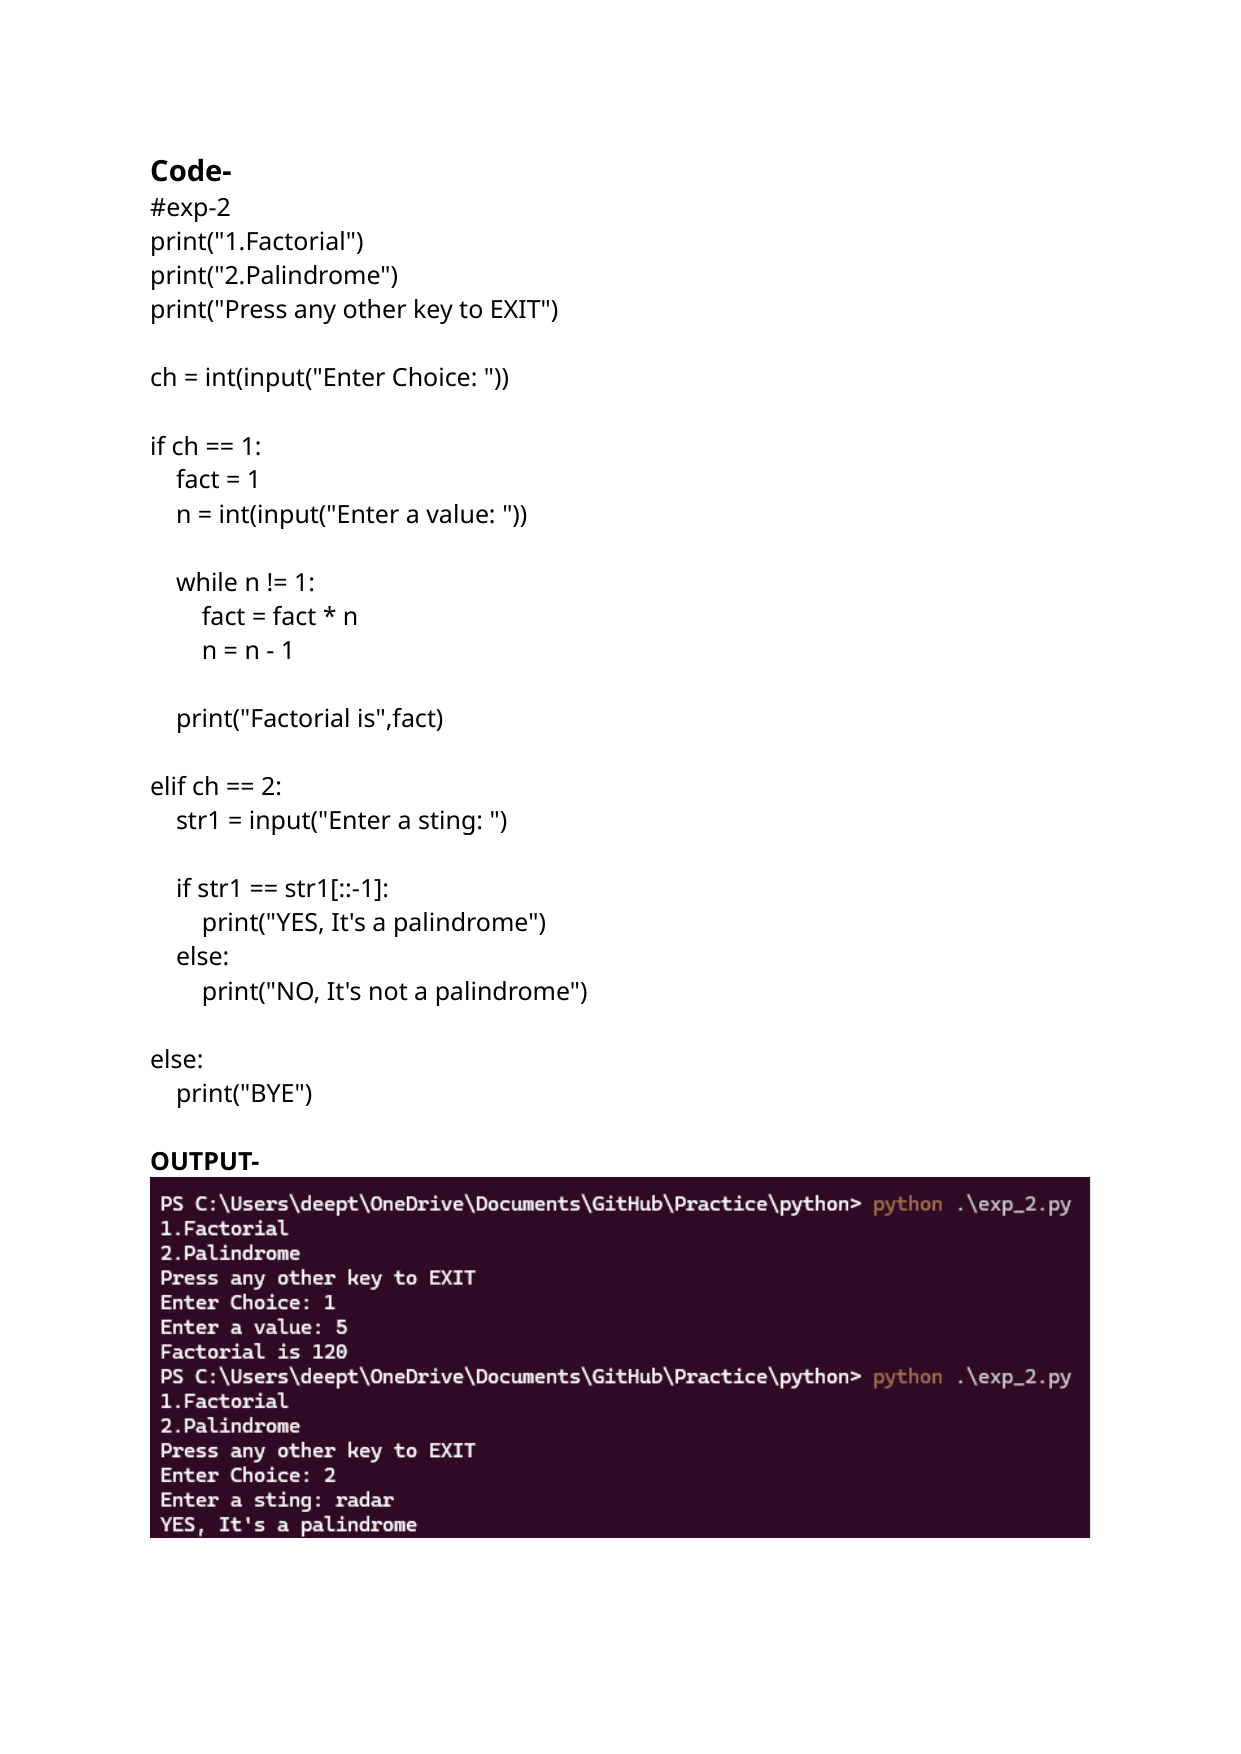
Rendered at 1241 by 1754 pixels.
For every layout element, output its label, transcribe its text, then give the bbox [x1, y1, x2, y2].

text print("BYE") [150, 1075, 1090, 1109]
text else: [150, 939, 1090, 973]
text else: [150, 1041, 1090, 1075]
text print("Press any other key to EXIT") [150, 292, 1090, 326]
text Code- [150, 150, 1090, 190]
text while n != 1: [150, 564, 1090, 598]
text if ch == 1: [150, 428, 1090, 462]
text fact = 1 [150, 462, 1090, 496]
text ch = int(input("Enter Choice: ")) [150, 360, 1090, 394]
text print("Factorial is",fact) [150, 701, 1090, 735]
text str1 = input("Enter a sting: ") [150, 803, 1090, 837]
text print("2.Palindrome") [150, 258, 1090, 292]
text if str1 == str1[::-1]: [150, 871, 1090, 905]
text OUTPUT- [150, 1143, 1090, 1177]
text fact = fact * n [150, 598, 1090, 632]
text n = n - 1 [150, 632, 1090, 667]
text elif ch == 2: [150, 769, 1090, 803]
text n = int(input("Enter a value: ")) [150, 496, 1090, 530]
text print("YES, It's a palindrome") [150, 905, 1090, 939]
text #exp-2 [150, 190, 1090, 224]
text print("1.Factorial") [150, 224, 1090, 258]
text print("NO, It's not a palindrome") [150, 973, 1090, 1007]
